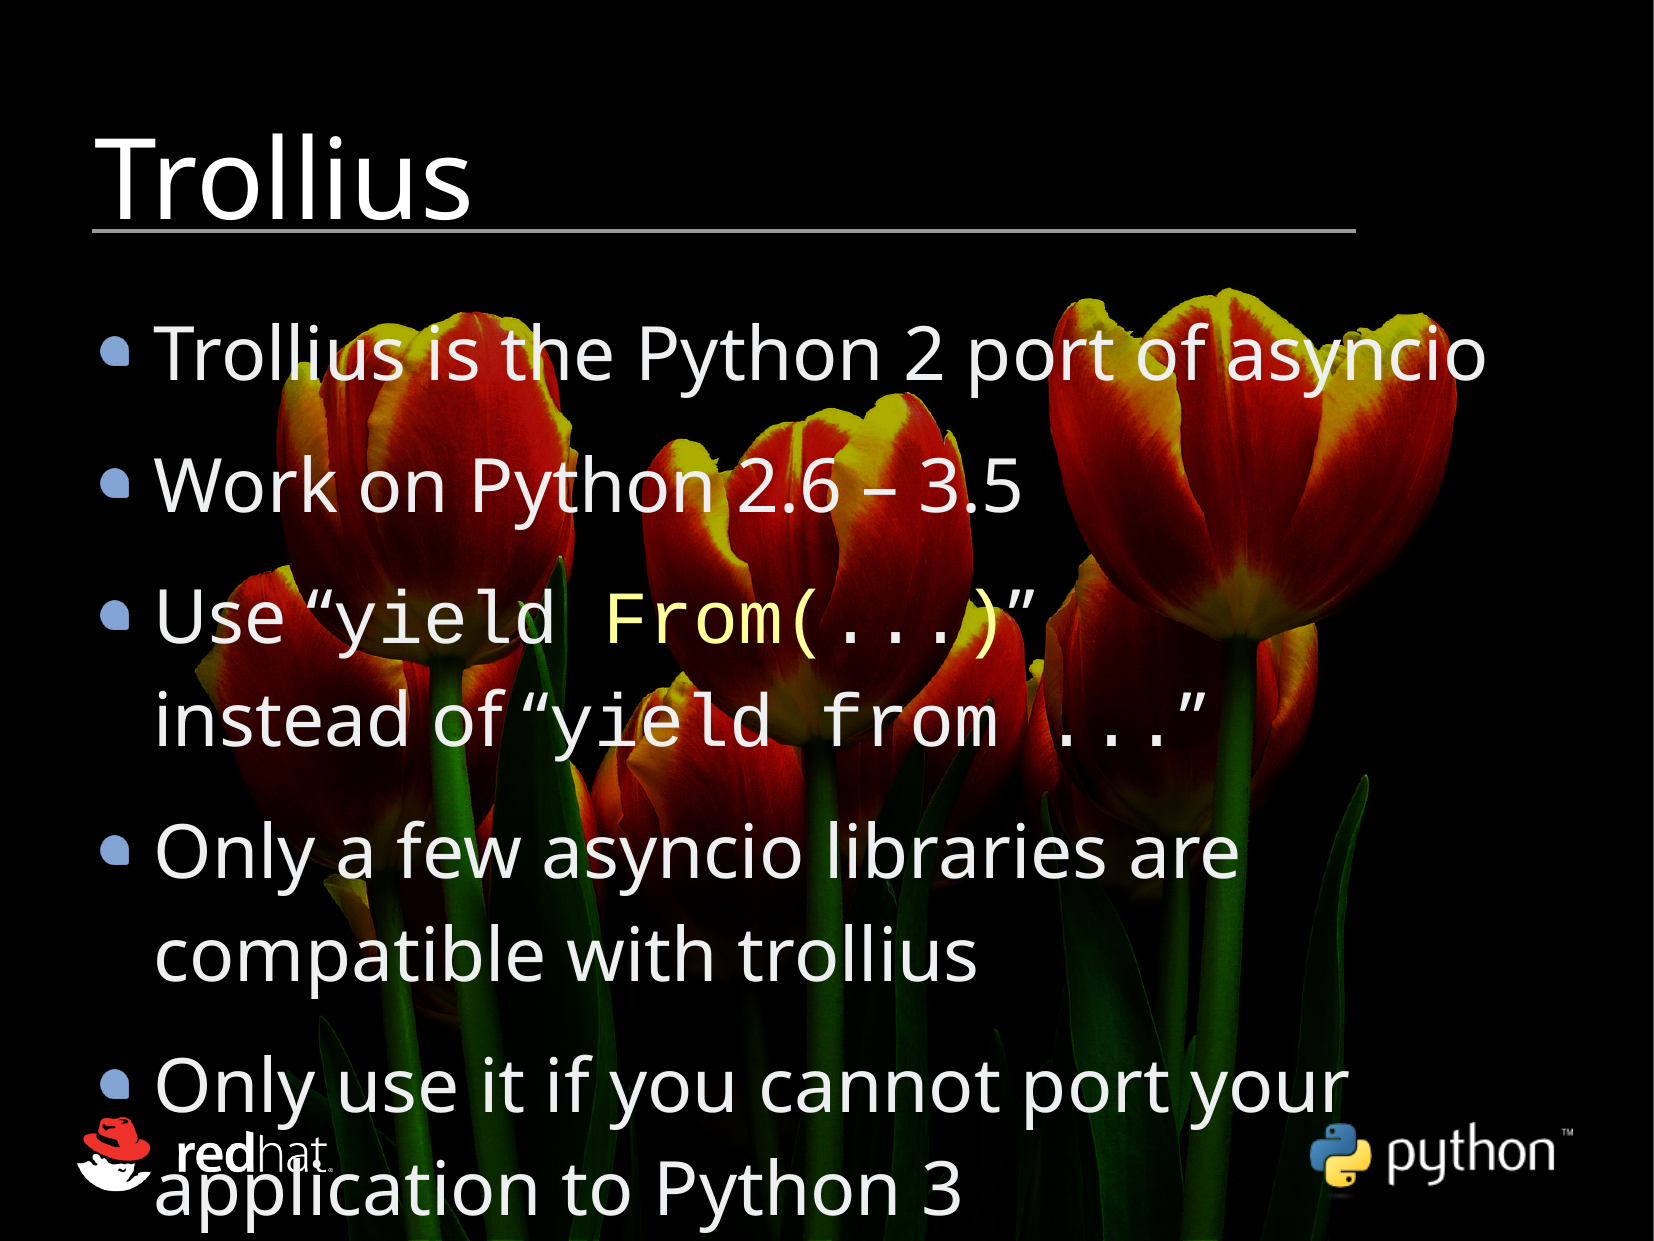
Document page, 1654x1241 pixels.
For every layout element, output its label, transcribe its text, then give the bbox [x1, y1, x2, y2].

picture [0, 0, 1654, 1241]
title Trollius [94, 100, 1426, 251]
list Trollius is the Python 2 port of asyncio Work on Python 2.6 – 3.5 Use “yield From(...)” instead of “yield from ...” Only a few asyncio libraries are compatible with trollius Only use it if you cannot port your application to Python 3 [82, 300, 1571, 1045]
